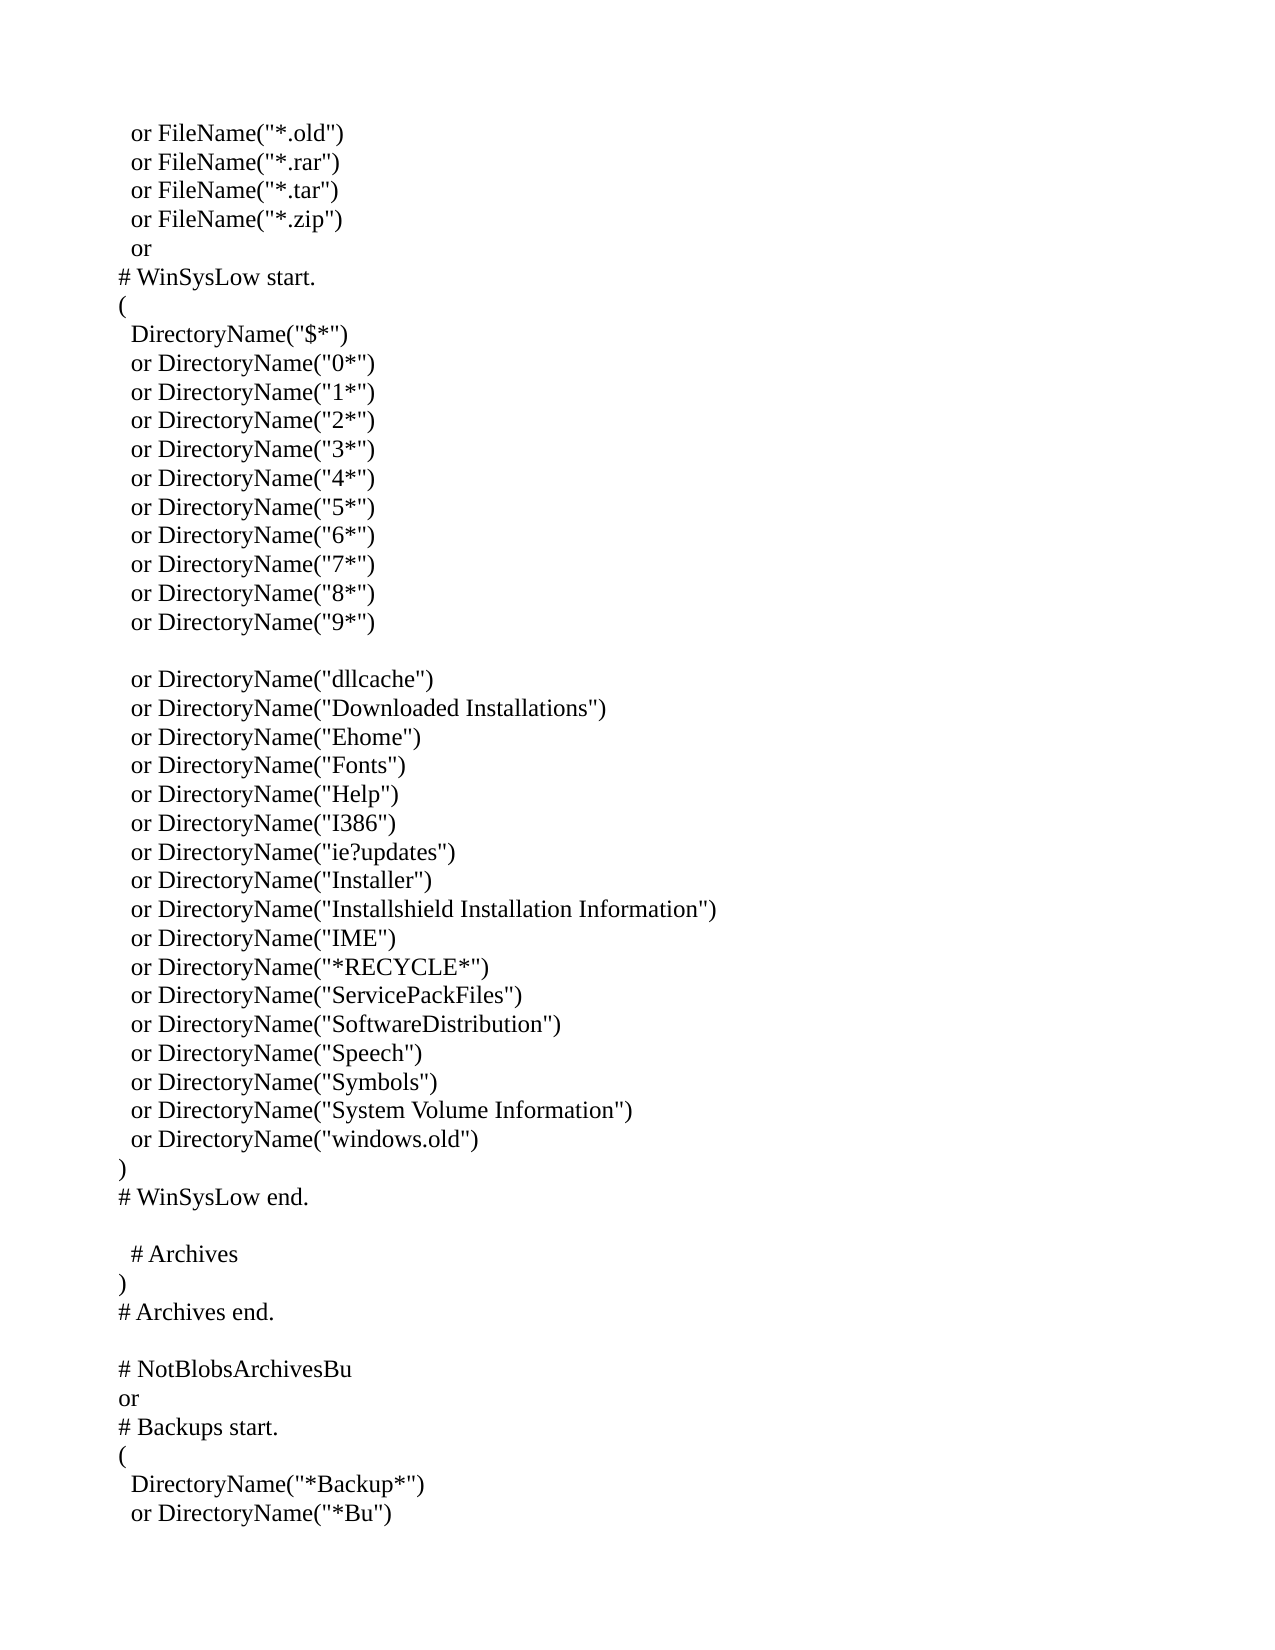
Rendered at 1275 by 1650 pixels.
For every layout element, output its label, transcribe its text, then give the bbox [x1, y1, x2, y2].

text or DirectoryName("I386") [118, 808, 1157, 837]
text # WinSysLow end. [118, 1182, 1157, 1211]
text or DirectoryName("4*") [118, 463, 1157, 492]
text or DirectoryName("2*") [118, 406, 1157, 434]
text or DirectoryName("Downloaded Installations") [118, 693, 1157, 722]
text ( [118, 1441, 1157, 1469]
text ) [118, 1268, 1157, 1297]
text or DirectoryName("Fonts") [118, 751, 1157, 779]
text or FileName("*.old") [118, 118, 1157, 147]
text or DirectoryName("Speech") [118, 1038, 1157, 1067]
text DirectoryName("$*") [118, 319, 1157, 348]
text or FileName("*.zip") [118, 204, 1157, 233]
text or [118, 1383, 1157, 1412]
text or DirectoryName("IME") [118, 923, 1157, 952]
text or [118, 233, 1157, 262]
text or FileName("*.tar") [118, 176, 1157, 204]
text or DirectoryName("Installshield Installation Information") [118, 894, 1157, 923]
text or DirectoryName("7*") [118, 549, 1157, 578]
text # Archives end. [118, 1297, 1157, 1326]
text or DirectoryName("dllcache") [118, 664, 1157, 693]
text or DirectoryName("Symbols") [118, 1067, 1157, 1096]
text or DirectoryName("System Volume Information") [118, 1096, 1157, 1124]
text or DirectoryName("ie?updates") [118, 837, 1157, 866]
text or DirectoryName("ServicePackFiles") [118, 981, 1157, 1009]
text or DirectoryName("3*") [118, 434, 1157, 463]
text # Archives [118, 1239, 1157, 1268]
text or DirectoryName("8*") [118, 578, 1157, 607]
text DirectoryName("*Backup*") [118, 1469, 1157, 1498]
text or DirectoryName("Help") [118, 779, 1157, 808]
text or DirectoryName("*Bu") [118, 1498, 1157, 1527]
text or DirectoryName("*RECYCLE*") [118, 952, 1157, 981]
text or DirectoryName("9*") [118, 607, 1157, 636]
text or DirectoryName("Installer") [118, 866, 1157, 894]
text or DirectoryName("windows.old") [118, 1124, 1157, 1153]
text # WinSysLow start. [118, 262, 1157, 291]
text or DirectoryName("1*") [118, 377, 1157, 406]
text or DirectoryName("5*") [118, 492, 1157, 521]
text # NotBlobsArchivesBu [118, 1354, 1157, 1383]
text or DirectoryName("Ehome") [118, 722, 1157, 751]
text or FileName("*.rar") [118, 147, 1157, 176]
text # Backups start. [118, 1412, 1157, 1441]
text or DirectoryName("0*") [118, 348, 1157, 377]
text ( [118, 291, 1157, 319]
text ) [118, 1153, 1157, 1182]
text or DirectoryName("6*") [118, 521, 1157, 549]
text or DirectoryName("SoftwareDistribution") [118, 1009, 1157, 1038]
